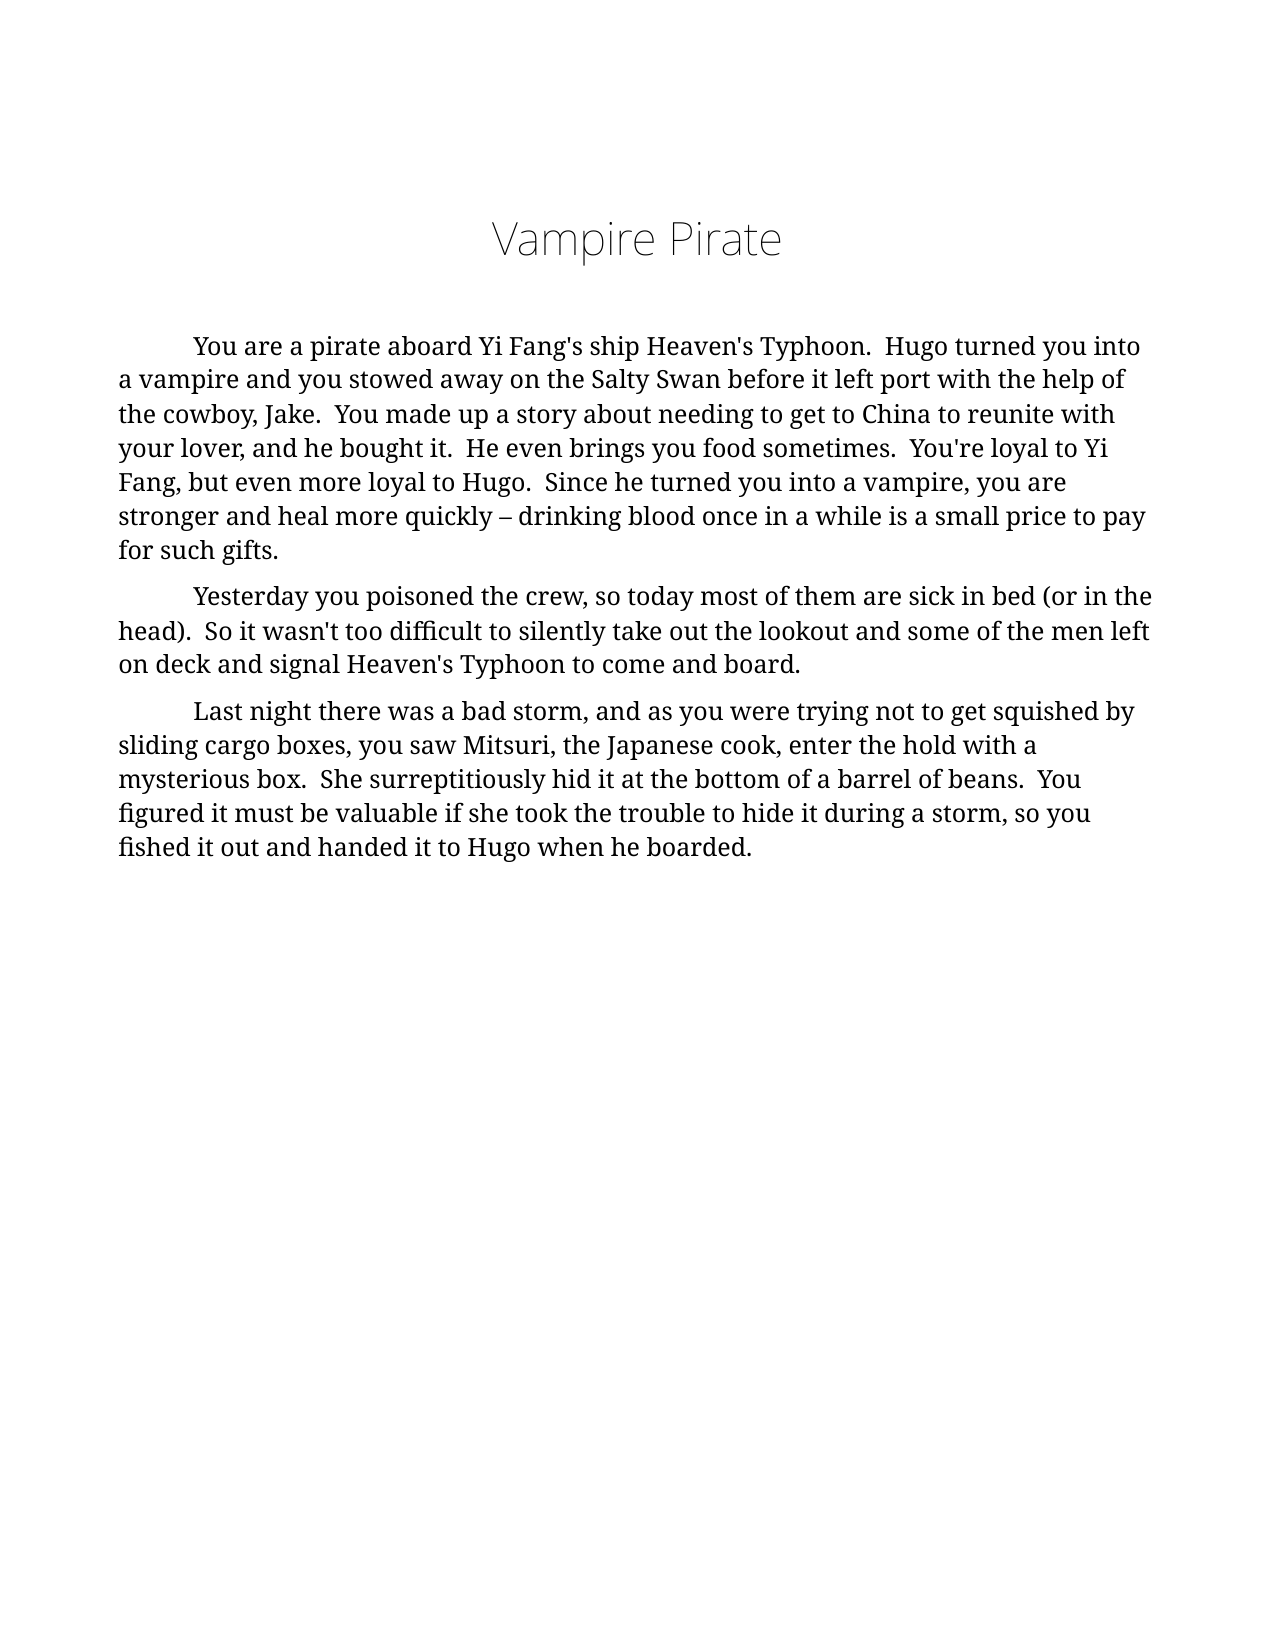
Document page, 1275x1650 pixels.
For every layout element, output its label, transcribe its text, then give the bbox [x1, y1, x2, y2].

text Last night there was a bad storm, and as you were trying not to get squished by sliding cargo boxes, you saw Mitsuri, the Japanese cook, enter the hold with a mysterious box. She surreptitiously hid it at the bottom of a barrel of beans. You figured it must be valuable if she took the trouble to hide it during a storm, so you fished it out and handed it to Hugo when he boarded. [118, 694, 1157, 864]
subtitle Vampire Pirate [118, 207, 1157, 269]
text Yesterday you poisoned the crew, so today most of them are sick in bed (or in the head). So it wasn't too difficult to silently take out the lookout and some of the men left on deck and signal Heaven's Typhoon to come and board. [118, 579, 1157, 681]
text You are a pirate aboard Yi Fang's ship Heaven's Typhoon. Hugo turned you into a vampire and you stowed away on the Salty Swan before it left port with the help of the cowboy, Jake. You made up a story about needing to get to China to reunite with your lover, and he bought it. He even brings you food sometimes. You're loyal to Yi Fang, but even more loyal to Hugo. Since he turned you into a vampire, you are stronger and heal more quickly – drinking blood once in a while is a small price to pay for such gifts. [118, 328, 1157, 567]
